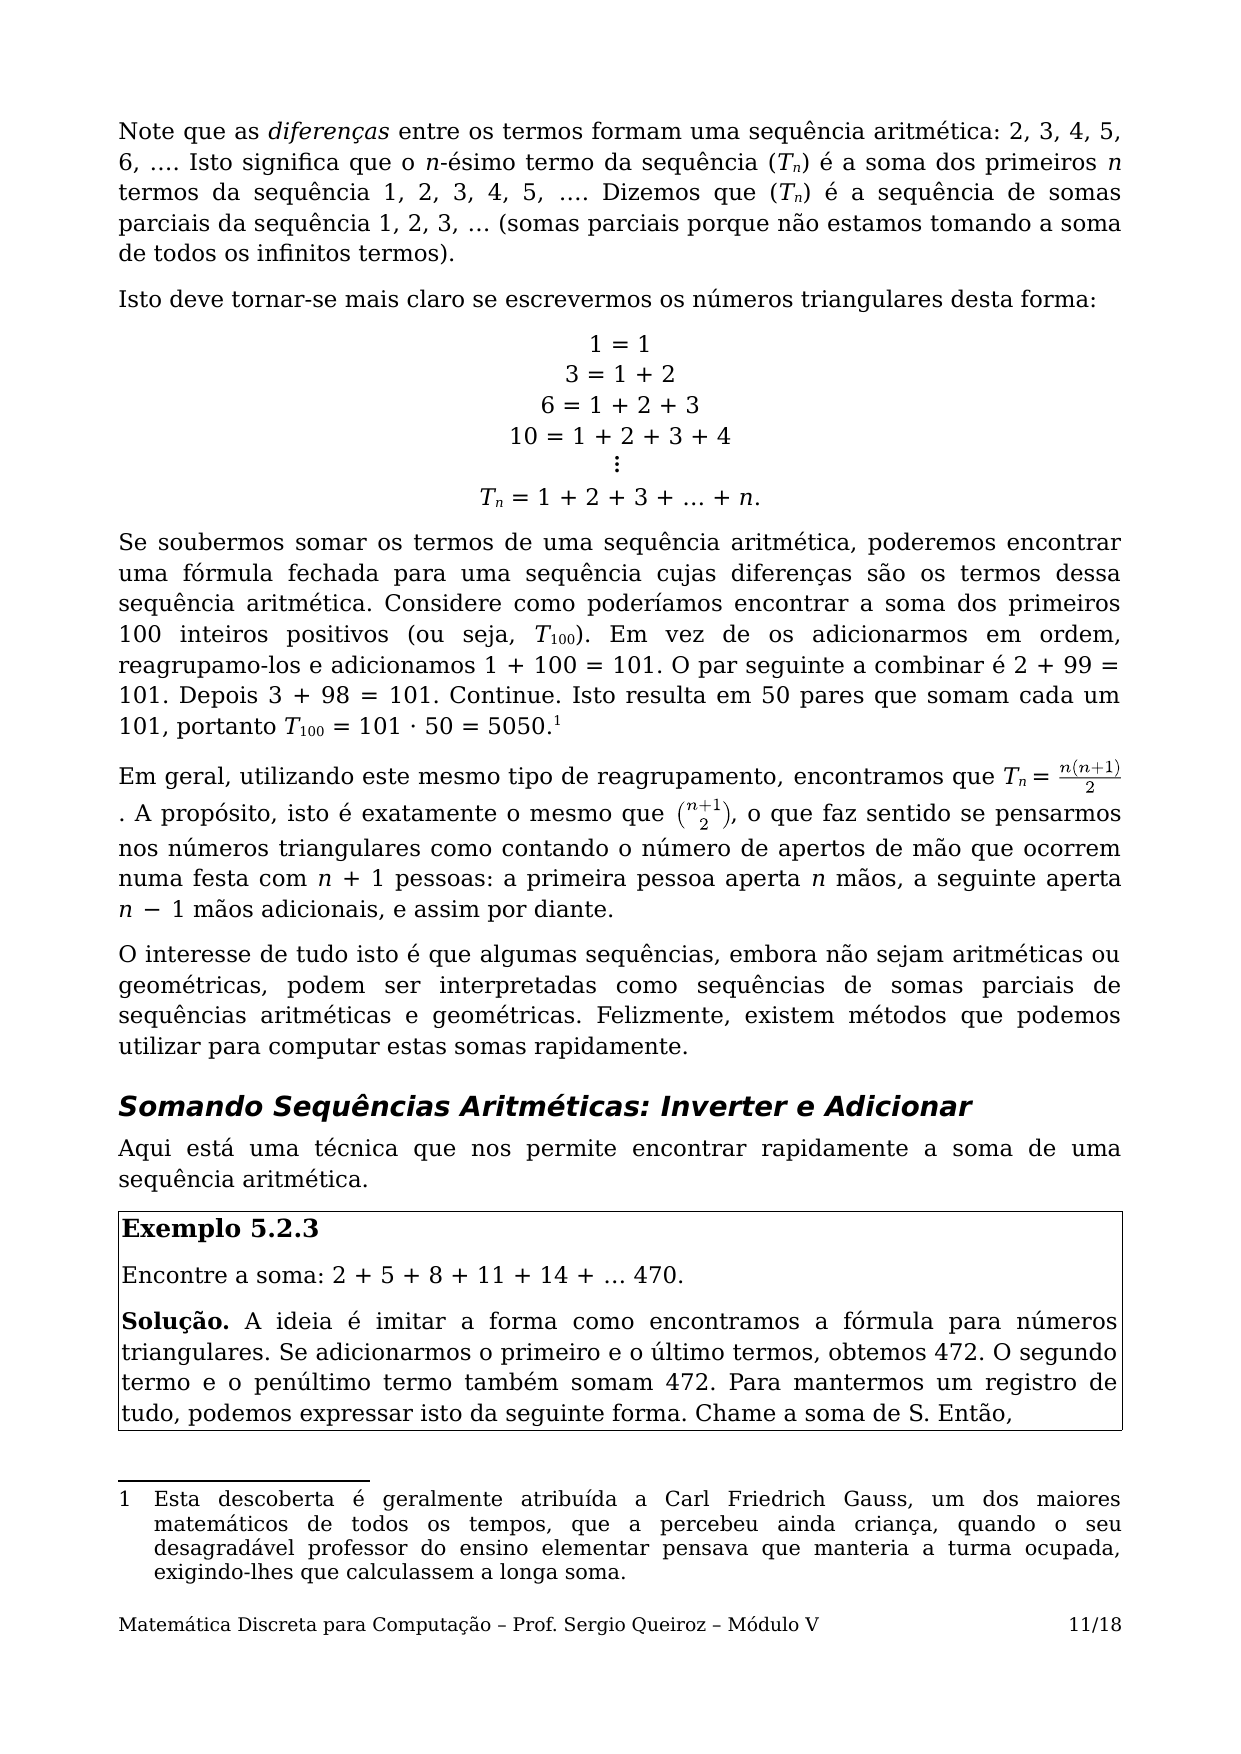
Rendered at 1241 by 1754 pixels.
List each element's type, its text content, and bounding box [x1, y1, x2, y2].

text 1 = 1 3 = 1 + 2 6 = 1 + 2 + 3 10 = 1 + 2 + 3 + 4 ⠇ Tn = 1 + 2 + 3 + … + n. [118, 331, 1122, 511]
text Aqui está uma técnica que nos permite encontrar rapidamente a soma de uma sequência aritmética. [118, 1136, 1122, 1193]
text Se soubermos somar os termos de uma sequência aritmética, poderemos encontrar uma fórmula fechada para uma sequência cujas diferenças são os termos dessa sequência aritmética. Considere como poderíamos encontrar a soma dos primeiros 100 inteiros positivos (ou seja, T100). Em vez de os adicionarmos em ordem, reagrupamo-los e adicionamos 1 + 100 = 101. O par seguinte a combinar é 2 + 99 = 101. Depois 3 + 98 = 101. Continue. Isto resulta em 50 pares que somam cada um 101, portanto T100 = 101 ⋅ 50 = 5050. [118, 529, 1122, 740]
text Isto deve tornar-se mais claro se escrevermos os números triangulares desta forma: [118, 286, 1122, 312]
text Em geral, utilizando este mesmo tipo de reagrupamento, encontramos que Tn = . A propósito, isto é exatamente o mesmo que , o que faz sentido se pensarmos nos números triangulares como contando o número de apertos de mão que ocorrem numa festa com n + 1 pessoas: a primeira pessoa aperta n mãos, a seguinte aperta n − 1 mãos adicionais, e assim por diante. [118, 758, 1122, 923]
subtitle Somando Sequências Aritméticas: Inverter e Adicionar [118, 1091, 1122, 1123]
text Esta descoberta é geralmente atribuída a Carl Friedrich Gauss, um dos maiores matemáticos de todos os tempos, que a percebeu ainda criança, quando o seu desagradável professor do ensino elementar pensava que manteria a turma ocupada, exigindo-lhes que calculassem a longa soma. [118, 1487, 1122, 1584]
text Solução. A ideia é imitar a forma como encontramos a fórmula para números triangulares. Se adicionarmos o primeiro e o último termos, obtemos 472. O segundo termo e o penúltimo termo também somam 472. Para mantermos um registro de tudo, podemos expressar isto da seguinte forma. Chame a soma de S. Então, [119, 1305, 1122, 1430]
text Encontre a soma: 2 + 5 + 8 + 11 + 14 + … 470. [119, 1260, 1122, 1289]
text Note que as diferenças entre os termos formam uma sequência aritmética: 2, 3, 4, 5, 6, …. Isto significa que o n-ésimo termo da sequência (Tn) é a soma dos primeiros n termos da sequência 1, 2, 3, 4, 5, …. Dizemos que (Tn) é a sequência de somas parciais da sequência 1, 2, 3, … (somas parciais porque não estamos tomando a soma de todos os infinitos termos). [118, 118, 1122, 267]
text O interesse de tudo isto é que algumas sequências, embora não sejam aritméticas ou geométricas, podem ser interpretadas como sequências de somas parciais de sequências aritméticas e geométricas. Felizmente, existem métodos que podemos utilizar para computar estas somas rapidamente. [118, 941, 1122, 1060]
text Exemplo 5.2.3 [119, 1212, 1122, 1244]
